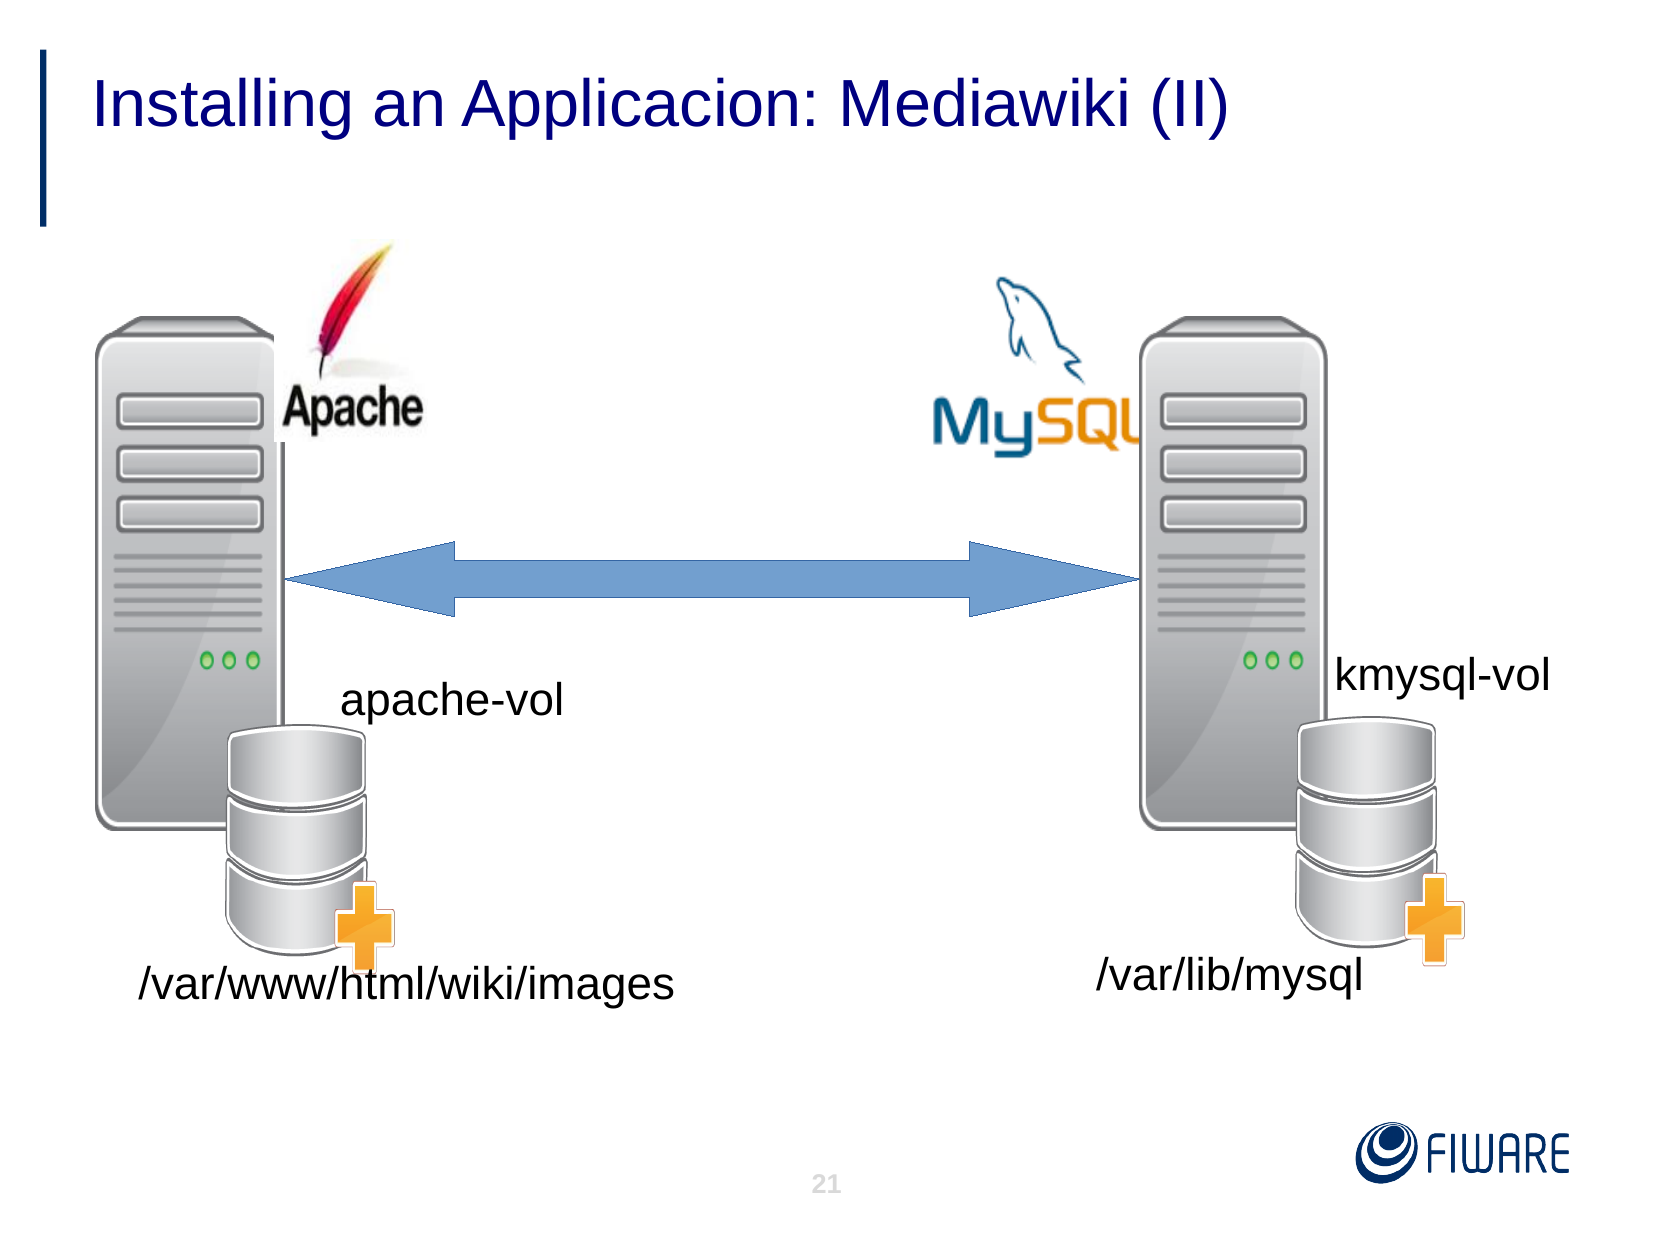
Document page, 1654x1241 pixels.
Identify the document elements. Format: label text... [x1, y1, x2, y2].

picture [925, 269, 1475, 984]
slide_number [733, 1149, 921, 1216]
text_box /var/www/html/wiki/images [123, 950, 691, 1042]
text_box apache-vol [325, 666, 579, 758]
text_box kmysql-vol [1319, 641, 1566, 733]
picture [1351, 1116, 1575, 1188]
picture [95, 239, 440, 950]
title Installing an Applicacion: Mediawiki (II) [76, 51, 1408, 222]
text_box [284, 541, 1140, 617]
text_box /var/lib/mysql [1081, 941, 1379, 1033]
